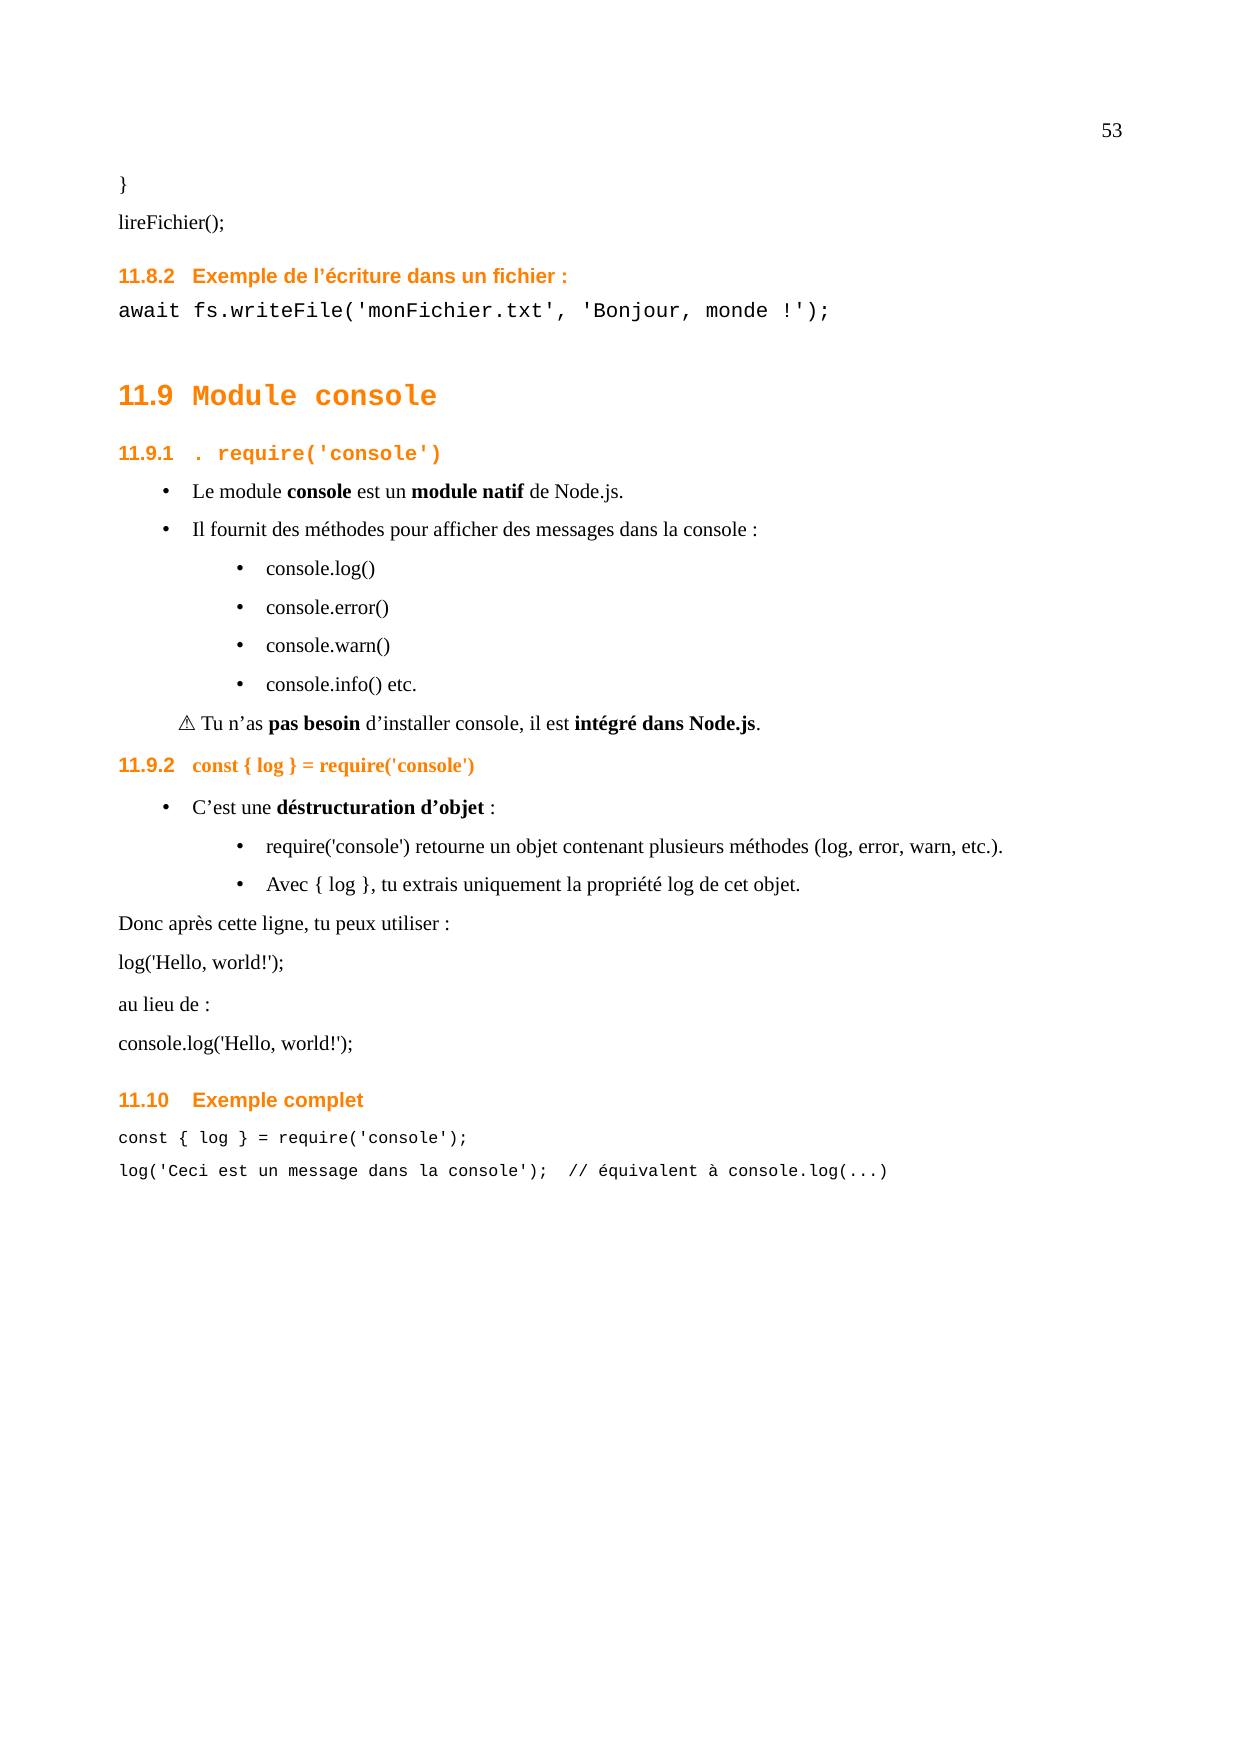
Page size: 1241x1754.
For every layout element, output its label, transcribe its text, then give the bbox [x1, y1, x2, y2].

list Il fournit des méthodes pour afficher des messages dans la console : [162, 517, 1122, 541]
list console.warn() [236, 633, 1122, 657]
subtitle Exemple complet [118, 1087, 1122, 1111]
subtitle . require('console') [118, 441, 1122, 466]
subtitle Module console [118, 377, 1122, 414]
text const { log } = require('console'); [118, 1129, 1122, 1148]
subtitle Exemple de l’écriture dans un fichier : [118, 263, 1122, 287]
text au lieu de : [118, 992, 1122, 1016]
text await fs.writeFile('monFichier.txt', 'Bonjour, monde !'); [118, 300, 1122, 324]
text ⚠️ Tu n’as pas besoin d’installer console, il est intégré dans Node.js. [177, 711, 1063, 734]
list console.error() [236, 594, 1122, 619]
list Avec { log }, tu extrais uniquement la propriété log de cet objet. [236, 872, 1122, 896]
text lireFichier(); [118, 210, 1122, 234]
text console.log('Hello, world!'); [118, 1030, 1122, 1054]
text log('Ceci est un message dans la console'); // équivalent à console.log(...) [118, 1163, 1122, 1182]
subtitle const { log } = require('console') [118, 753, 1122, 777]
list require('console') retourne un objet contenant plusieurs méthodes (log, error, warn, etc.). [236, 834, 1122, 858]
list console.log() [236, 556, 1122, 580]
text Donc après cette ligne, tu peux utiliser : [118, 911, 1122, 935]
list Le module console est un module natif de Node.js. [162, 479, 1122, 503]
list C’est une déstructuration d’objet : [162, 795, 1122, 819]
text log('Hello, world!'); [118, 949, 1122, 974]
list console.info() etc. [236, 672, 1122, 696]
text } [118, 172, 1122, 196]
